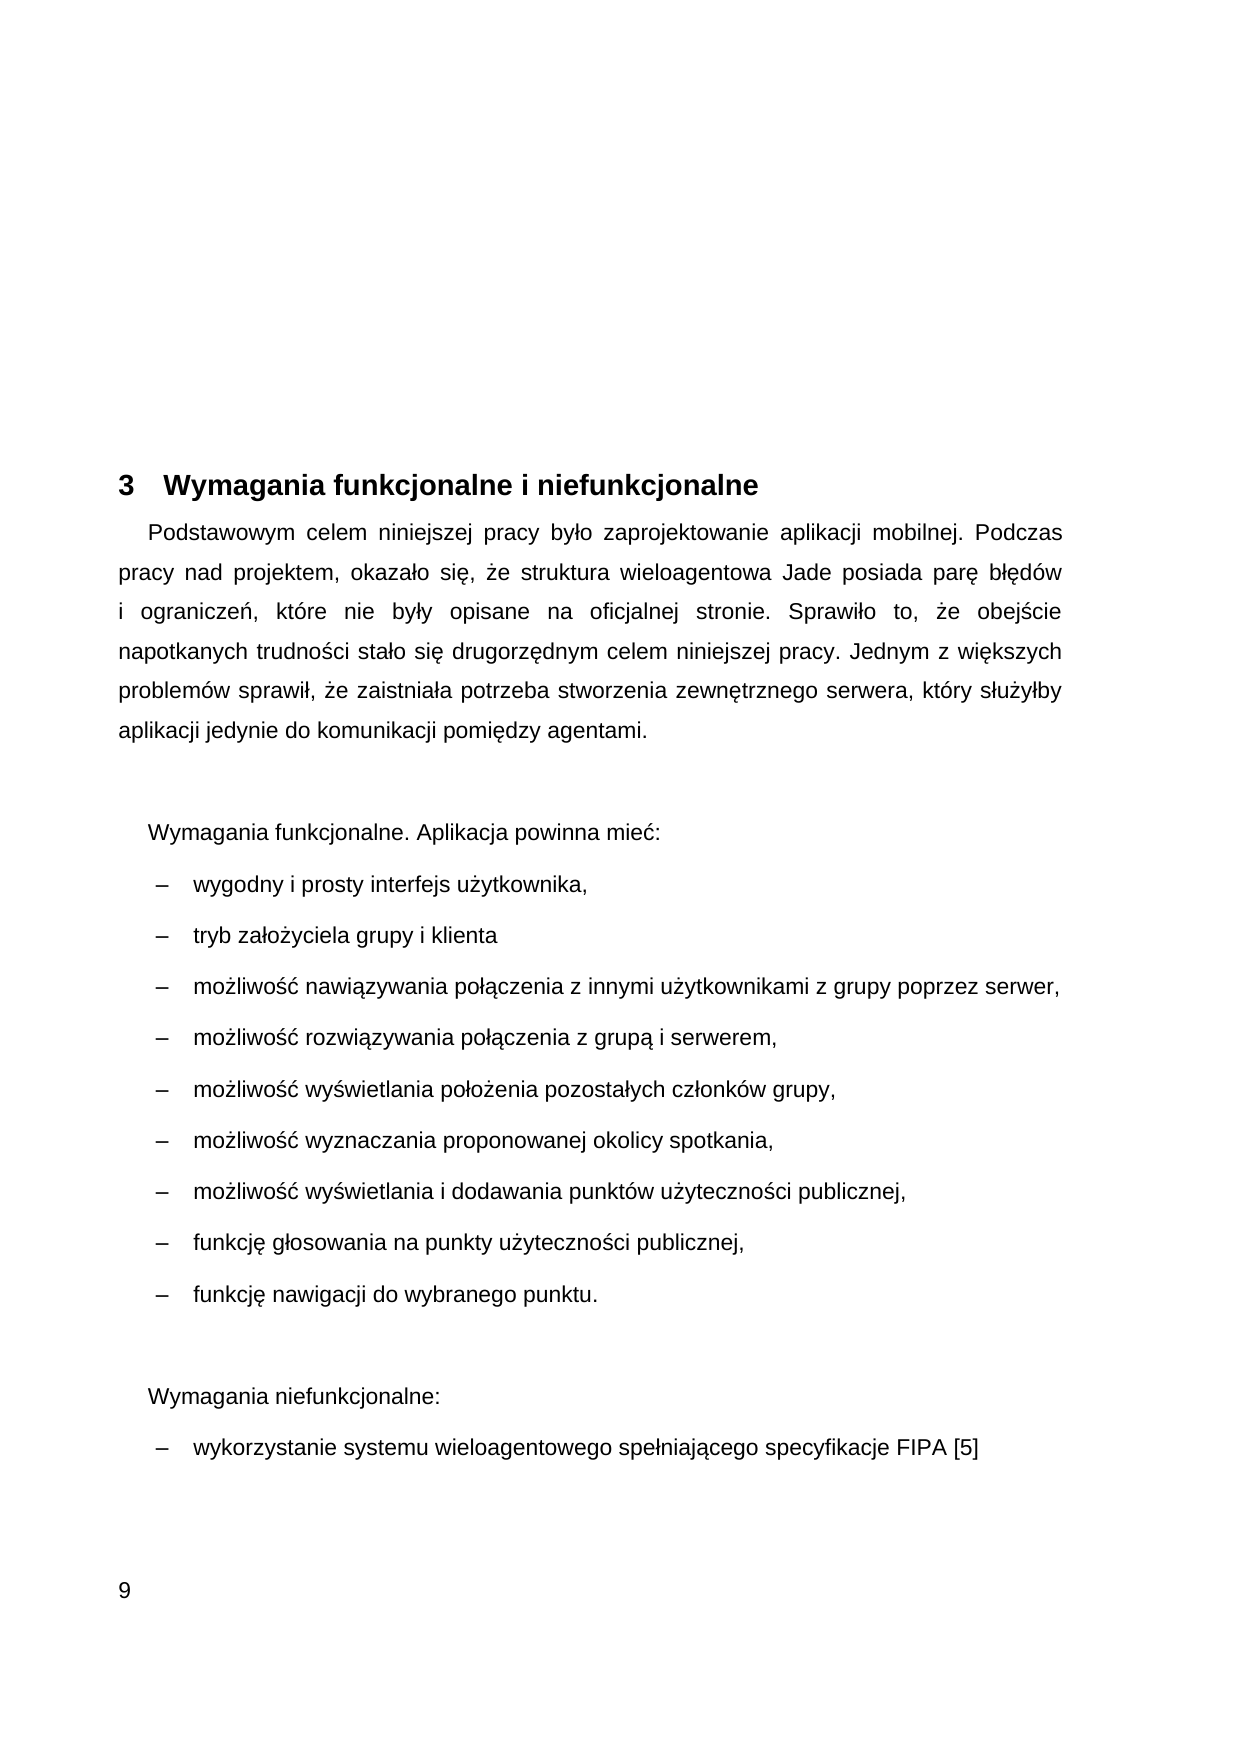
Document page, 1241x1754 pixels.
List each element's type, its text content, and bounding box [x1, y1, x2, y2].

list funkcję głosowania na punkty użyteczności publicznej, [156, 1229, 1063, 1256]
list tryb założyciela grupy i klienta [156, 922, 1063, 948]
subtitle 3 Wymagania funkcjonalne i niefunkcjonalne [118, 468, 1063, 502]
list możliwość wyznaczania proponowanej okolicy spotkania, [156, 1127, 1063, 1153]
list możliwość wyświetlania położenia pozostałych członków grupy, [156, 1076, 1063, 1102]
list wygodny i prosty interfejs użytkownika, [156, 871, 1063, 897]
list możliwość nawiązywania połączenia z innymi użytkownikami z grupy poprzez serwer, [156, 973, 1063, 999]
list wykorzystanie systemu wieloagentowego spełniającego specyfikacje FIPA [5] [156, 1434, 1063, 1461]
text Wymagania niefunkcjonalne: [118, 1383, 1063, 1409]
list funkcję nawigacji do wybranego punktu. [156, 1281, 1063, 1307]
list możliwość wyświetlania i dodawania punktów użyteczności publicznej, [156, 1178, 1063, 1204]
text Wymagania funkcjonalne. Aplikacja powinna mieć: [118, 819, 1063, 846]
list możliwość rozwiązywania połączenia z grupą i serwerem, [156, 1024, 1063, 1051]
text Podstawowym celem niniejszej pracy było zaprojektowanie aplikacji mobilnej. Podczas pracy nad projektem, okazało się, że struktura wieloagentowa Jade posiada parę błędów i ograniczeń, które nie były opisane na oficjalnej stronie. Sprawiło to, że obejście napotkanych trudności stało się drugorzędnym celem niniejszej pracy. Jednym z większych problemów sprawił, że zaistniała potrzeba stworzenia zewnętrznego serwera, który służyłby aplikacji jedynie do komunikacji pomiędzy agentami. [118, 519, 1063, 743]
